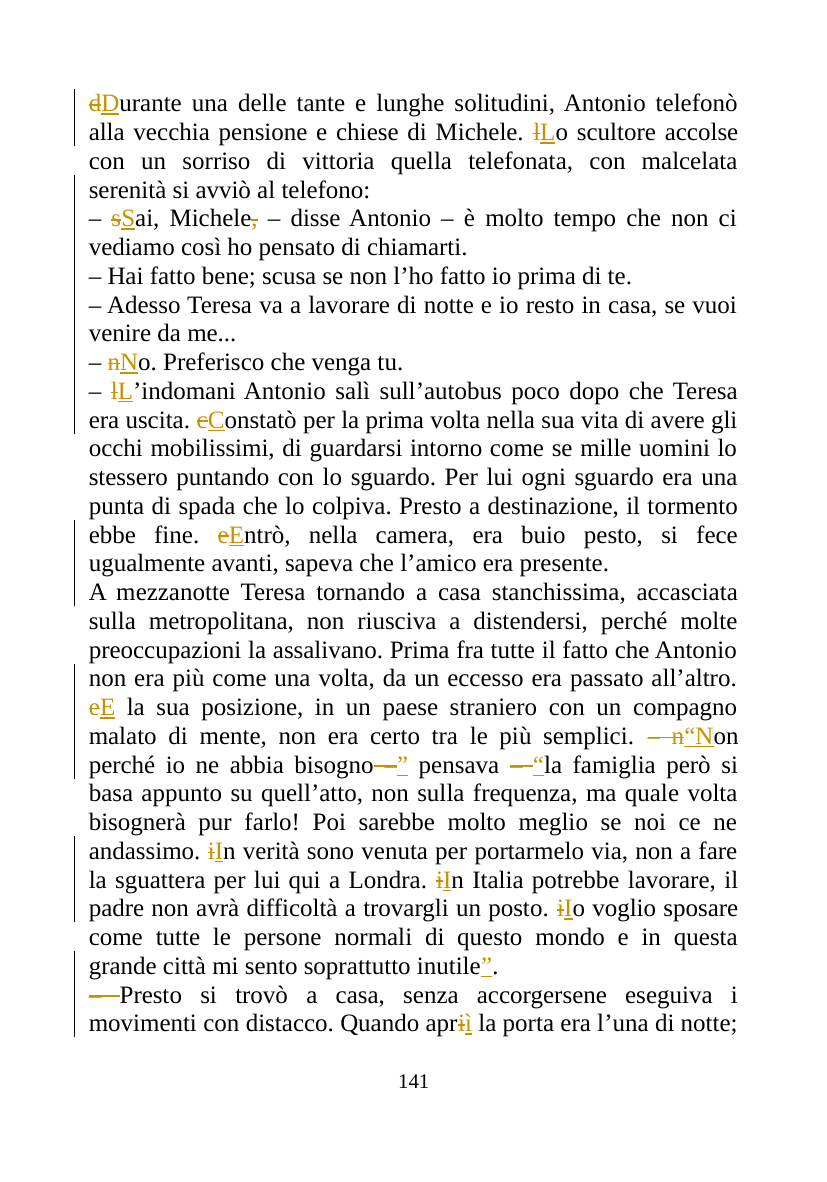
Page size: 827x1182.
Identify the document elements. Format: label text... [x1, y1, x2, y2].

list – Adesso Teresa va a lavorare di notte e io resto in casa, se vuoi venire da me... [88, 290, 738, 347]
list – Hai fatto bene; scusa se non l’ho fatto io prima di te. [88, 261, 738, 290]
list Presto si trovò a casa, senza accorgersene eseguiva i movimenti con distacco. Quando aprì la porta era l’una di notte; [88, 980, 738, 1037]
list – Sai, Michele – disse Antonio – è molto tempo che non ci vediamo così ho pensato di chiamarti. [88, 203, 738, 261]
list Durante una delle tante e lunghe solitudini, Antonio telefonò alla vecchia pensione e chiese di Michele. Lo scultore accolse con un sorriso di vittoria quella telefonata, con malcelata serenità si avviò al telefono: [88, 88, 738, 203]
list A mezzanotte Teresa tornando a casa stanchissima, accasciata sulla metropolitana, non riusciva a distendersi, perché molte preoccupazioni la assalivano. Prima fra tutte il fatto che Antonio non era più come una volta, da un eccesso era passato all’altro. E la sua posizione, in un paese straniero con un compagno malato di mente, non era certo tra le più semplici. “Non perché io ne abbia bisogno” pensava “la famiglia però si basa appunto su quell’atto, non sulla frequenza, ma quale volta bisognerà pur farlo! Poi sarebbe molto meglio se noi ce ne andassimo. In verità sono venuta per portarmelo via, non a fare la sguattera per lui qui a Londra. In Italia potrebbe lavorare, il padre non avrà difficoltà a trovargli un posto. Io voglio sposare come tutte le persone normali di questo mondo e in questa grande città mi sento soprattutto inutile”. [88, 577, 738, 980]
list – No. Preferisco che venga tu. [88, 347, 738, 376]
list – L’indomani Antonio salì sull’autobus poco dopo che Teresa era uscita. Constatò per la prima volta nella sua vita di avere gli occhi mobilissimi, di guardarsi intorno come se mille uomini lo stessero puntando con lo sguardo. Per lui ogni sguardo era una punta di spada che lo colpiva. Presto a destinazione, il tormento ebbe fine. Entrò, nella camera, era buio pesto, si fece ugualmente avanti, sapeva che l’amico era presente. [88, 376, 738, 577]
